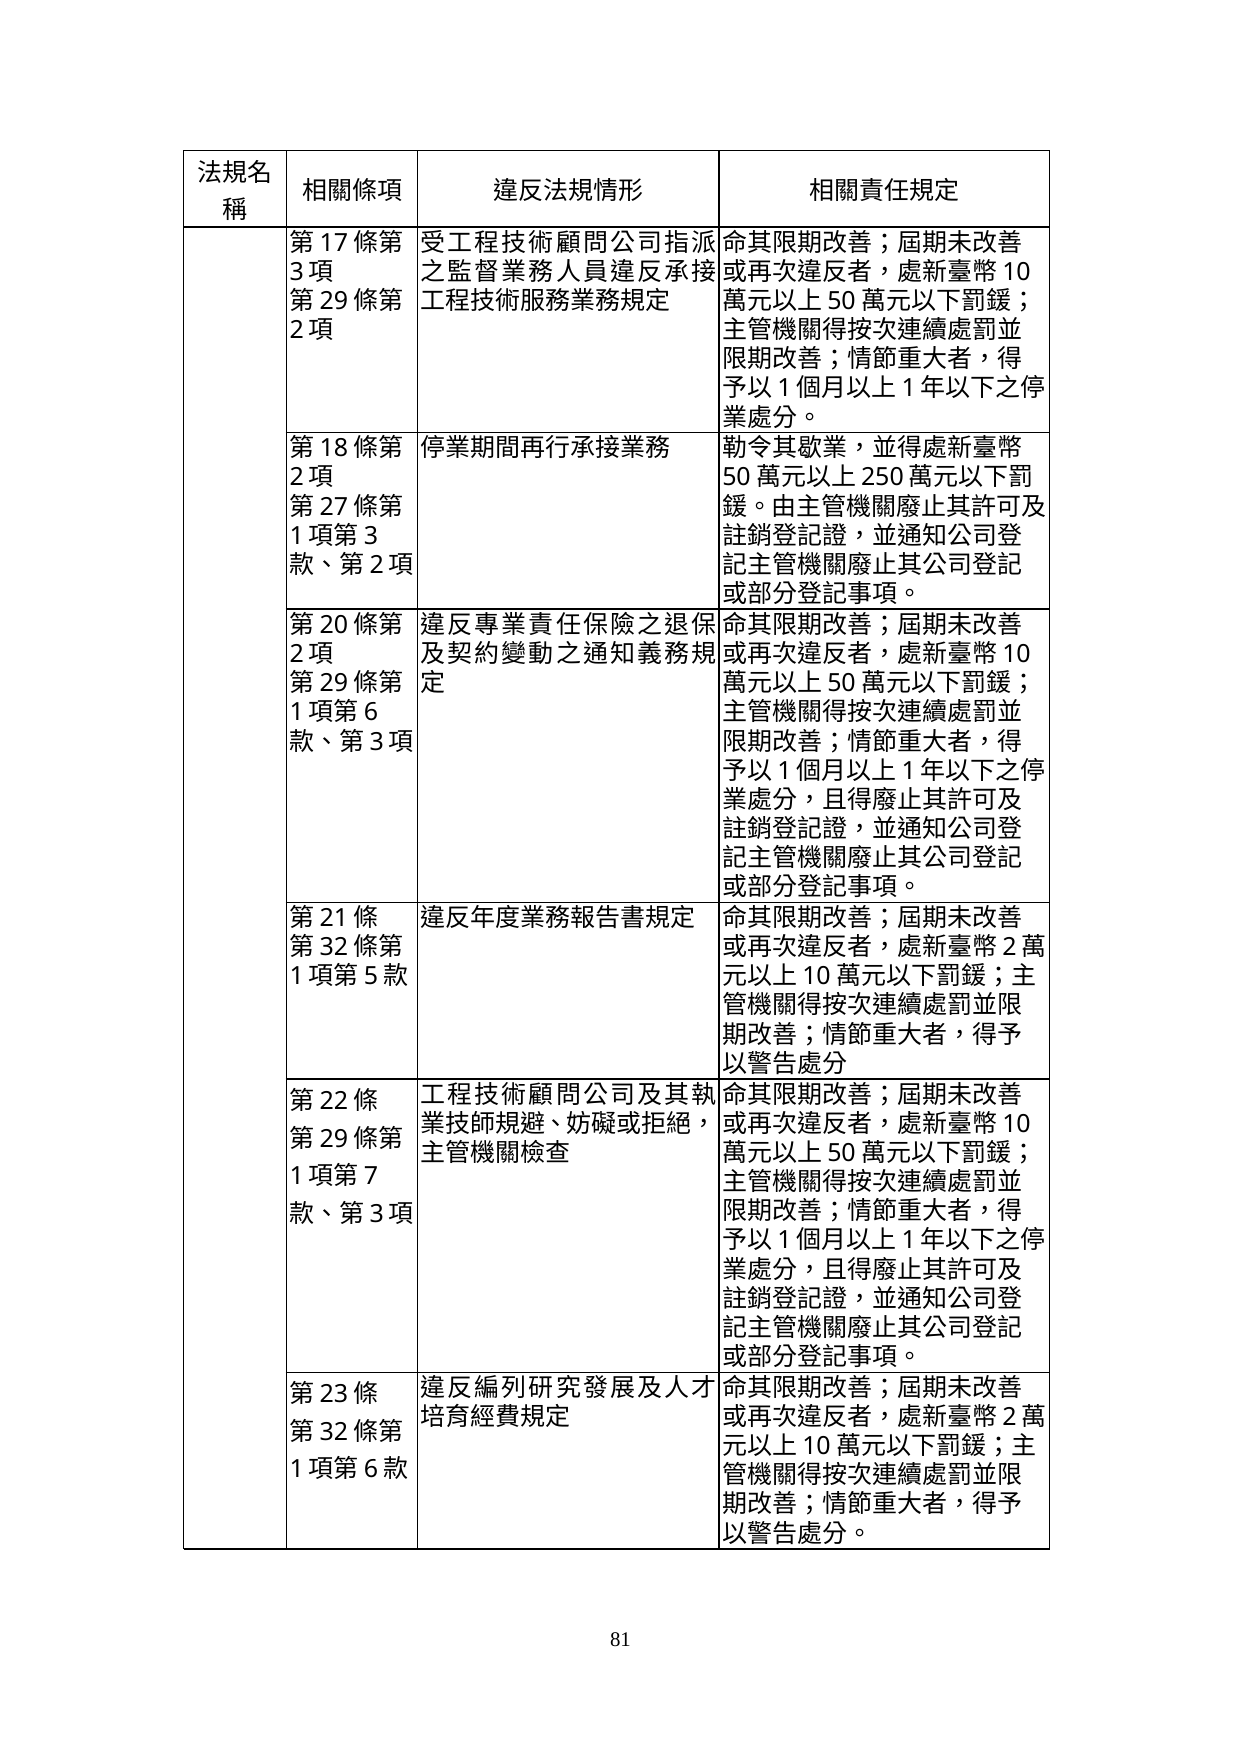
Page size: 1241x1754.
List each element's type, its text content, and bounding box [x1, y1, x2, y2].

table_cell 違反年度業務報告書規定 [418, 903, 718, 1078]
table_cell 第22條 第29條第1項第7款、第3項 [287, 1080, 417, 1371]
table_header 相關條項 [287, 151, 417, 226]
table_cell 命其限期改善；屆期未改善或再次違反者，處新臺幣10萬元以上50萬元以下罰鍰；主管機關得按次連續處罰並限期改善；情節重大者，得予以1個月以上1年以下之停業處分。 [720, 228, 1049, 432]
table_cell 第21條 第32條第1項第5款 [287, 903, 417, 1078]
table_cell 命其限期改善；屆期未改善或再次違反者，處新臺幣10萬元以上50萬元以下罰鍰；主管機關得按次連續處罰並限期改善；情節重大者，得予以1個月以上1年以下之停業處分，且得廢止其許可及註銷登記證，並通知公司登記主管機關廢止其公司登記或部分登記事項。 [720, 1080, 1049, 1371]
table_cell 命其限期改善；屆期未改善或再次違反者，處新臺幣2萬元以上10萬元以下罰鍰；主管機關得按次連續處罰並限期改善；情節重大者，得予以警告處分。 [720, 1373, 1049, 1548]
table_cell 勒令其歇業，並得處新臺幣50萬元以上250萬元以下罰鍰。由主管機關廢止其許可及註銷登記證，並通知公司登記主管機關廢止其公司登記或部分登記事項。 [720, 433, 1049, 608]
table_cell 停業期間再行承接業務 [418, 433, 718, 608]
table_cell 第17條第3項 第29條第2項 [287, 228, 417, 432]
table_cell 命其限期改善；屆期未改善或再次違反者，處新臺幣2萬元以上10萬元以下罰鍰；主管機關得按次連續處罰並限期改善；情節重大者，得予以警告處分 [720, 903, 1049, 1078]
table_cell 工程技術顧問公司及其執業技師規避、妨礙或拒絕，主管機關檢查 [418, 1080, 718, 1371]
table_cell [184, 228, 286, 1548]
table_cell 第23條 第32條第1項第6款 [287, 1373, 417, 1548]
table_cell 第20條第2項 第29條第1項第6款、第3項 [287, 610, 417, 902]
table_cell 違反編列研究發展及人才培育經費規定 [418, 1373, 718, 1548]
table_header 法規名稱 [184, 151, 286, 226]
table_header 違反法規情形 [418, 151, 718, 226]
table_header 相關責任規定 [720, 151, 1049, 226]
table_cell 第18條第2項 第27條第1項第3款、第2項 [287, 433, 417, 608]
table_cell 命其限期改善；屆期未改善或再次違反者，處新臺幣10萬元以上50萬元以下罰鍰；主管機關得按次連續處罰並限期改善；情節重大者，得予以1個月以上1年以下之停業處分，且得廢止其許可及註銷登記證，並通知公司登記主管機關廢止其公司登記或部分登記事項。 [720, 610, 1049, 902]
table_cell 違反專業責任保險之退保及契約變動之通知義務規定 [418, 610, 718, 902]
table_cell 受工程技術顧問公司指派之監督業務人員違反承接工程技術服務業務規定 [418, 228, 718, 432]
